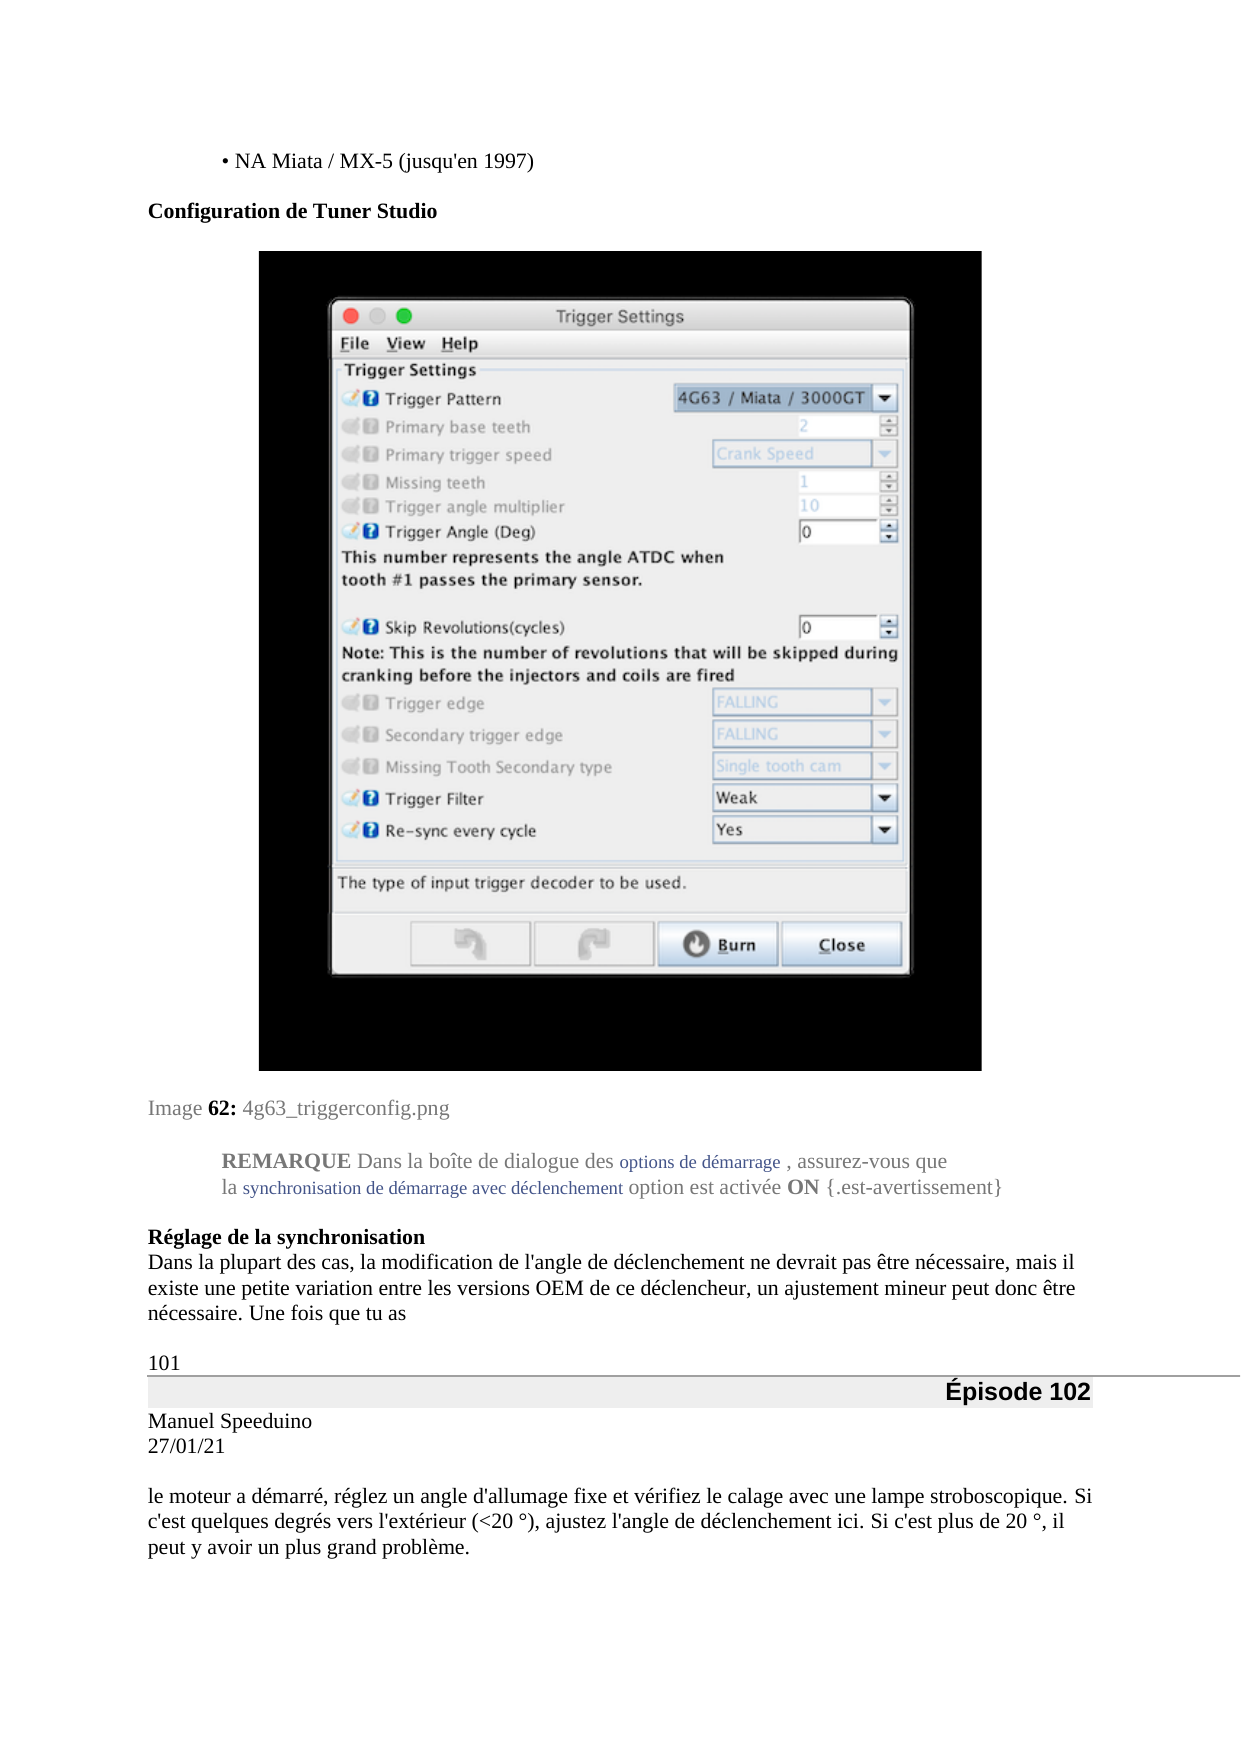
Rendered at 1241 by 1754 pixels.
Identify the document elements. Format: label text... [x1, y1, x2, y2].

text Image 62: 4g63_triggerconfig.png [148, 1095, 1093, 1121]
text 101 [148, 1350, 1093, 1375]
text Manuel Speeduino [148, 1408, 1093, 1433]
table_header Épisode 102 [148, 1377, 1093, 1408]
text Configuration de Tuner Studio [148, 198, 1093, 223]
text Réglage de la synchronisation [148, 1224, 1093, 1249]
text Dans la plupart des cas, la modification de l'angle de déclenchement ne devrait pas être nécessaire, mais il existe une petite variation entre les versions OEM de ce déclencheur, un ajustement mineur peut donc être nécessaire. Une fois que tu as [148, 1249, 1093, 1325]
text • NA Miata / MX-5 (jusqu'en 1997) [148, 148, 1093, 173]
text REMARQUE Dans la boîte de dialogue des options de démarrage , assurez-vous que la synchronisation de démarrage avec déclenchement option est activée ON {.est-avertissement} [221, 1148, 1093, 1199]
text 27/01/21 [148, 1433, 1093, 1458]
text le moteur a démarré, réglez un angle d'allumage fixe et vérifiez le calage avec une lampe stroboscopique. Si c'est quelques degrés vers l'extérieur (<20 °), ajustez l'angle de déclenchement ici. Si c'est plus de 20 °, il peut y avoir un plus grand problème. [148, 1483, 1093, 1559]
